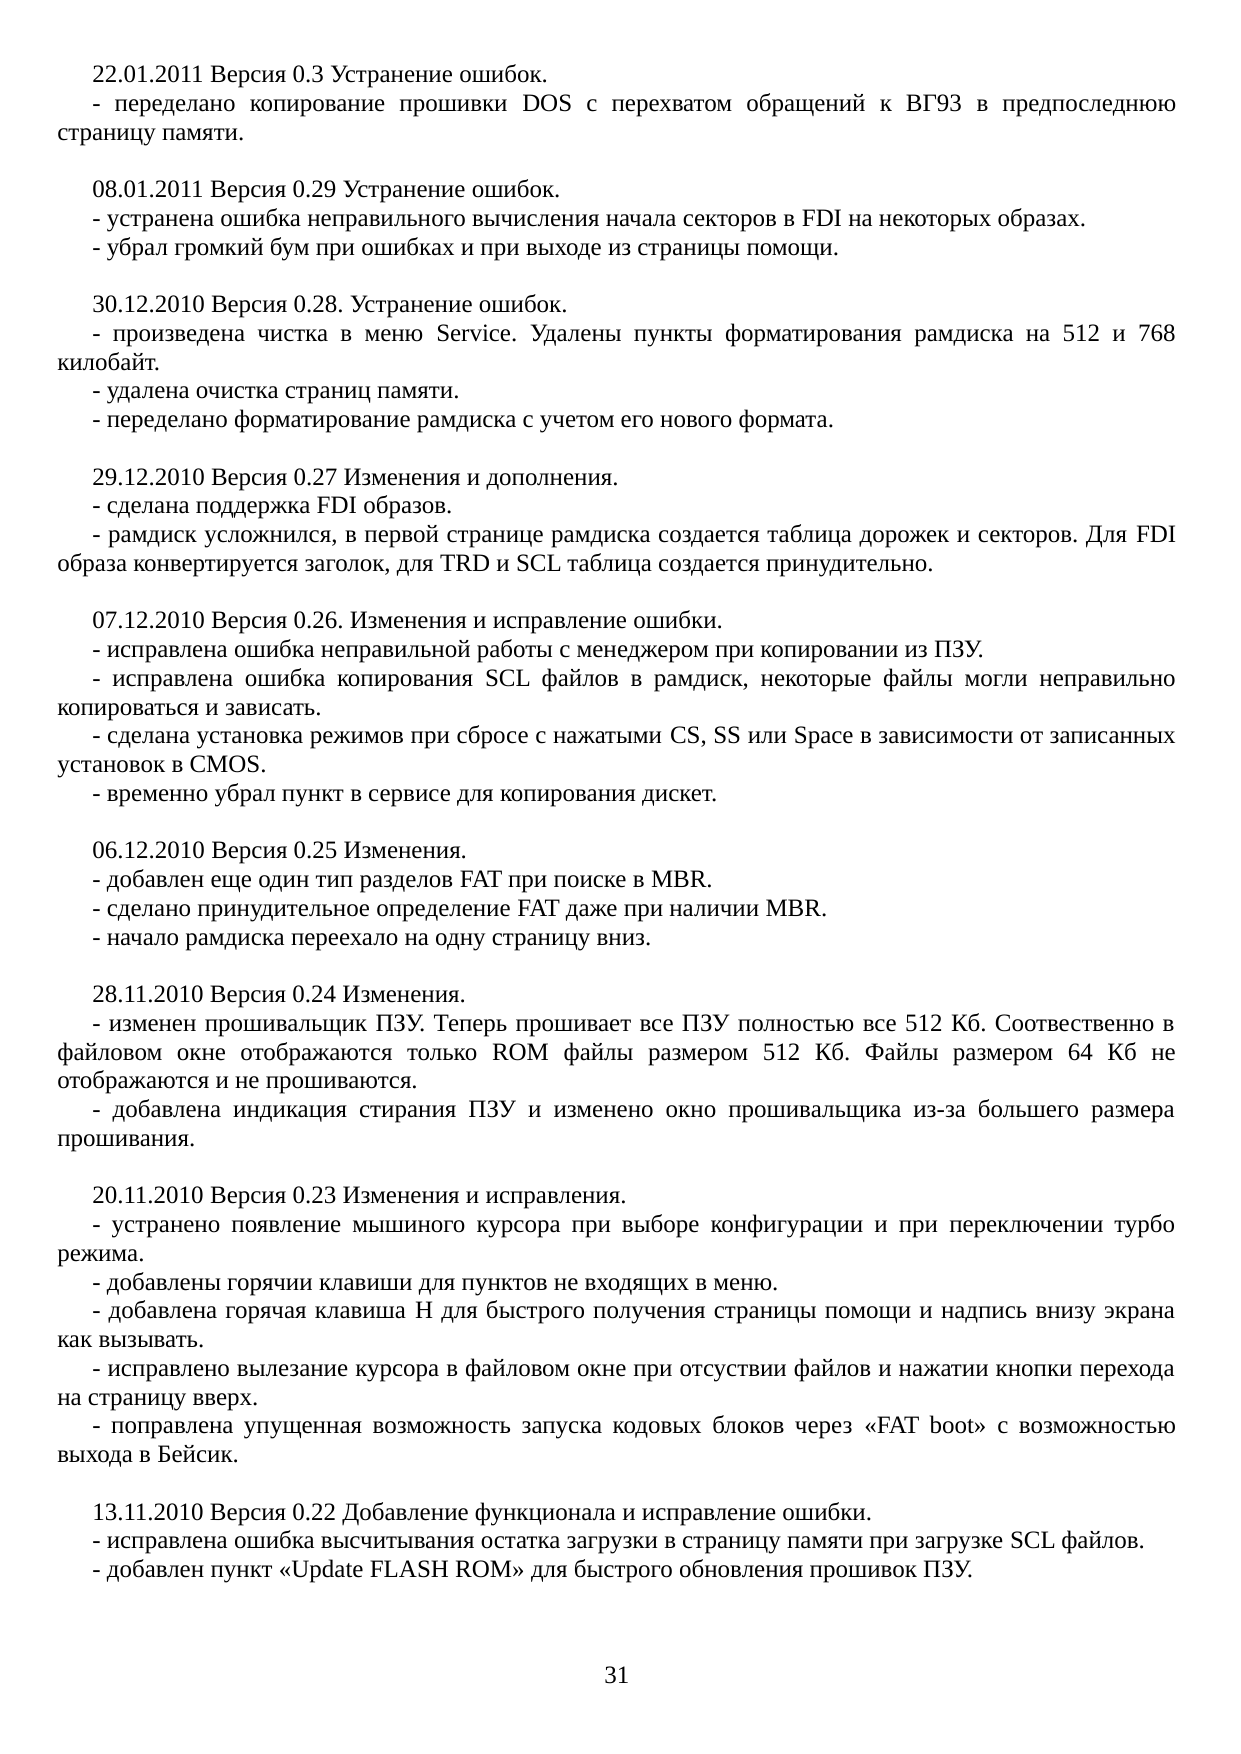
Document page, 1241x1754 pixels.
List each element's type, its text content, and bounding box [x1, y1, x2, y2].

text - временно убрал пункт в сервисе для копирования дискет. [57, 778, 1176, 807]
text - удалена очистка страниц памяти. [57, 376, 1176, 404]
text - добавлен еще один тип разделов FAT при поиске в MBR. [57, 864, 1176, 893]
text - добавлен пункт «Update FLASH ROM» для быстрого обновления прошивок ПЗУ. [57, 1554, 1176, 1583]
text - изменен прошивальщик ПЗУ. Теперь прошивает все ПЗУ полностью все 512 Кб. Соотвественно в файловом окне отображаются только ROM файлы размером 512 Кб. Файлы размером 64 Кб не отображаются и не прошиваются. [57, 1008, 1176, 1094]
text - добавлена горячая клавиша H для быстрого получения страницы помощи и надпись внизу экрана как вызывать. [57, 1296, 1176, 1353]
text 08.01.2011 Версия 0.29 Устранение ошибок. [57, 174, 1176, 203]
text - устранена ошибка неправильного вычисления начала секторов в FDI на некоторых образах. [57, 203, 1176, 232]
text - исправлено вылезание курсора в файловом окне при отсуствии файлов и нажатии кнопки перехода на страницу вверх. [57, 1353, 1176, 1411]
text 06.12.2010 Версия 0.25 Изменения. [57, 836, 1176, 864]
text - исправлена ошибка неправильной работы с менеджером при копировании из ПЗУ. [57, 634, 1176, 663]
text - сделано принудительное определение FAT даже при наличии MBR. [57, 893, 1176, 922]
text - исправлена ошибка копирования SCL файлов в рамдиск, некоторые файлы могли неправильно копироваться и зависать. [57, 663, 1176, 721]
text - устранено появление мышиного курсора при выборе конфигурации и при переключении турбо режима. [57, 1209, 1176, 1267]
text - переделано форматирование рамдиска с учетом его нового формата. [57, 404, 1176, 433]
text - начало рамдиска переехало на одну страницу вниз. [57, 922, 1176, 951]
text 13.11.2010 Версия 0.22 Добавление функционала и исправление ошибки. [57, 1497, 1176, 1526]
text - переделано копирование прошивки DOS с перехватом обращений к ВГ93 в предпоследнюю страницу памяти. [57, 88, 1176, 146]
text - произведена чистка в меню Service. Удалены пункты форматирования рамдиска на 512 и 768 килобайт. [57, 318, 1176, 376]
text - добавлена индикация стирания ПЗУ и изменено окно прошивальщика из-за большего размера прошивания. [57, 1094, 1176, 1152]
text - добавлены горячии клавиши для пунктов не входящих в меню. [57, 1267, 1176, 1296]
text 20.11.2010 Версия 0.23 Изменения и исправления. [57, 1181, 1176, 1209]
text 22.01.2011 Версия 0.3 Устранение ошибок. [57, 59, 1176, 88]
text 30.12.2010 Версия 0.28. Устранение ошибок. [57, 289, 1176, 318]
text - поправлена упущенная возможность запуска кодовых блоков через «FAT boot» с возможностью выхода в Бейсик. [57, 1411, 1176, 1468]
text 28.11.2010 Версия 0.24 Изменения. [57, 979, 1176, 1008]
text - исправлена ошибка высчитывания остатка загрузки в страницу памяти при загрузке SCL файлов. [57, 1526, 1176, 1554]
text 07.12.2010 Версия 0.26. Изменения и исправление ошибки. [57, 606, 1176, 634]
text - сделана поддержка FDI образов. [57, 491, 1176, 519]
text - сделана установка режимов при сбросе с нажатыми CS, SS или Space в зависимости от записанных установок в CMOS. [57, 721, 1176, 778]
text - убрал громкий бум при ошибках и при выходе из страницы помощи. [57, 232, 1176, 261]
text 29.12.2010 Версия 0.27 Изменения и дополнения. [57, 462, 1176, 491]
text - рамдиск усложнился, в первой странице рамдиска создается таблица дорожек и секторов. Для FDI образа конвертируется заголок, для TRD и SCL таблица создается принудительно. [57, 519, 1176, 577]
